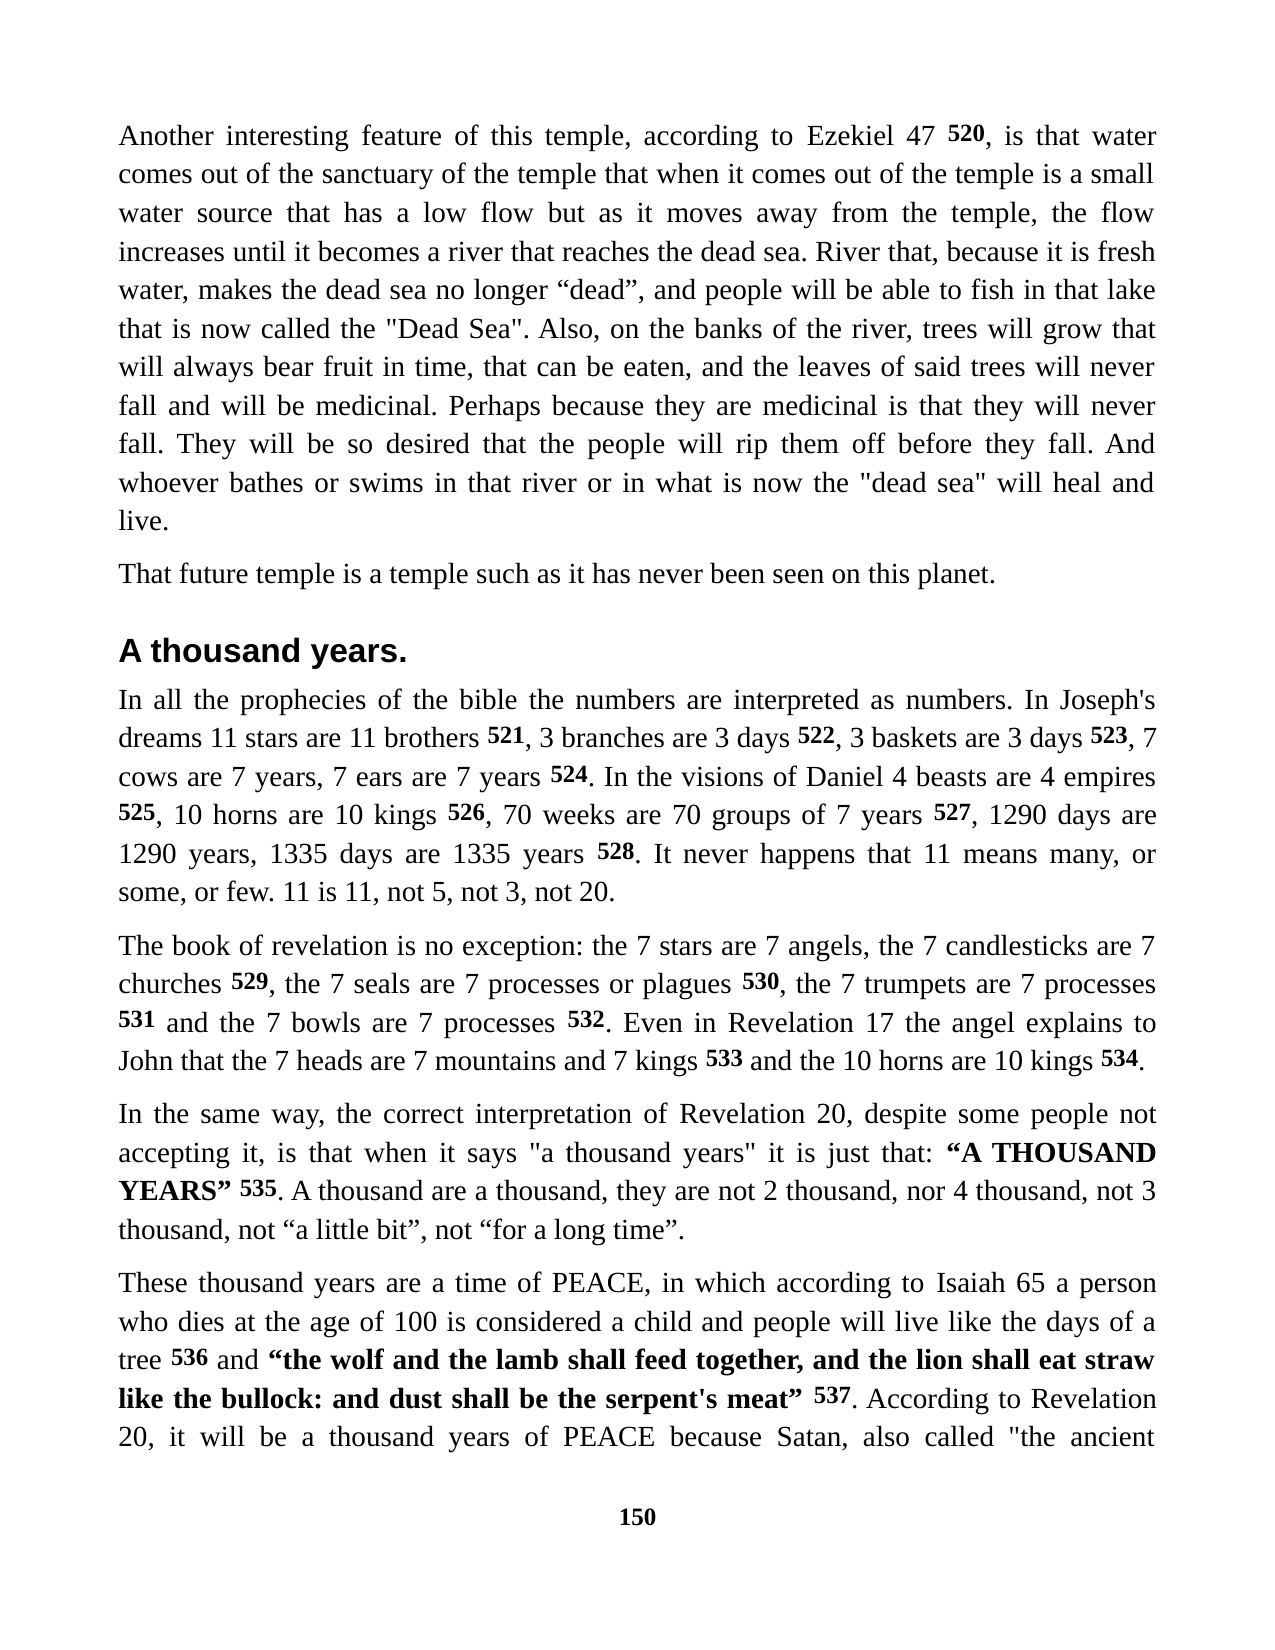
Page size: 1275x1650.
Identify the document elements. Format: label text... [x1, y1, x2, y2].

text Another interesting feature of this temple, according to Ezekiel 47 , is that water comes out of the sanctuary of the temple that when it comes out of the temple is a small water source that has a low flow but as it moves away from the temple, the flow increases until it becomes a river that reaches the dead sea. River that, because it is fresh water, makes the dead sea no longer “dead”, and people will be able to fish in that lake that is now called the "Dead Sea". Also, on the banks of the river, trees will grow that will always bear fruit in time, that can be eaten, and the leaves of said trees will never fall and will be medicinal. Perhaps because they are medicinal is that they will never fall. They will be so desired that the people will rip them off before they fall. And whoever bathes or swims in that river or in what is now the "dead sea" will heal and live. [118, 118, 1157, 537]
text In the same way, the correct interpretation of Revelation 20, despite some people not accepting it, is that when it says "a thousand years" it is just that: “A THOUSAND YEARS” . A thousand are a thousand, they are not 2 thousand, nor 4 thousand, not 3 thousand, not “a little bit”, not “for a long time”. [118, 1096, 1157, 1246]
text These thousand years are a time of PEACE, in which according to Isaiah 65 a person who dies at the age of 100 is considered a child and people will live like the days of a tree and “the wolf and the lamb shall feed together, and the lion shall eat straw like the bullock: and dust shall be the serpent's meat” . According to Revelation 20, it will be a thousand years of PEACE because Satan, also called "the ancient [118, 1265, 1157, 1453]
subtitle A thousand years. [118, 631, 1157, 669]
text That future temple is a temple such as it has never been seen on this planet. [118, 557, 1157, 590]
text The book of revelation is no exception: the 7 stars are 7 angels, the 7 candlesticks are 7 churches , the 7 seals are 7 processes or plagues , the 7 trumpets are 7 processes and the 7 bowls are 7 processes . Even in Revelation 17 the angel explains to John that the 7 heads are 7 mountains and 7 kings and the 10 horns are 10 kings . [118, 928, 1157, 1077]
text In all the prophecies of the bible the numbers are interpreted as numbers. In Joseph's dreams 11 stars are 11 brothers , 3 branches are 3 days , 3 baskets are 3 days , 7 cows are 7 years, 7 ears are 7 years . In the visions of Daniel 4 beasts are 4 empires , 10 horns are 10 kings , 70 weeks are 70 groups of 7 years , 1290 days are 1290 years, 1335 days are 1335 years . It never happens that 11 means many, or some, or few. 11 is 11, not 5, not 3, not 20. [118, 682, 1157, 908]
